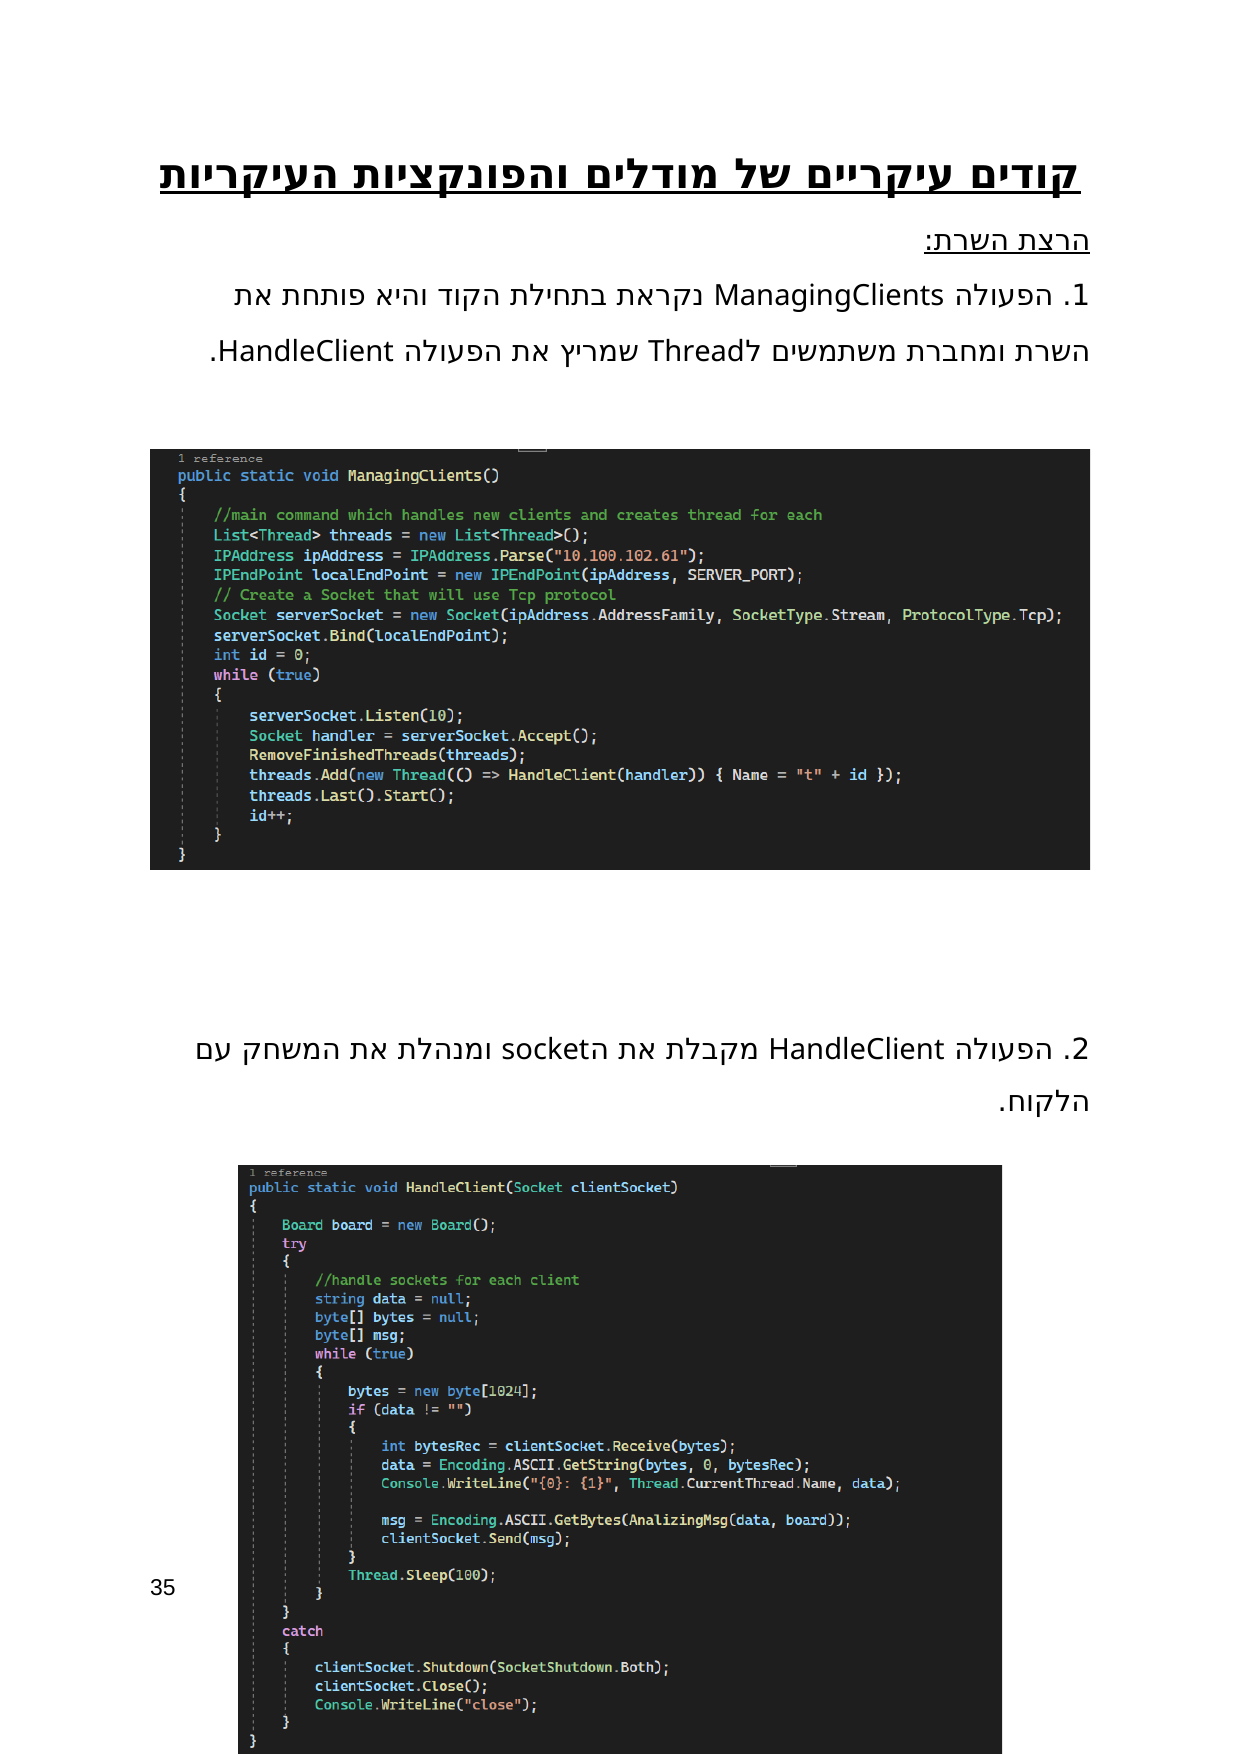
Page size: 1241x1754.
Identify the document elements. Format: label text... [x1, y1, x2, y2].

text הרצת השרת: [150, 223, 1090, 257]
text 1. הפעולה ManagingClients נקראת בתחילת הקוד והיא פותחת את השרת ומחברת משתמשים לThread שמריץ את הפעולה HandleClient. [150, 274, 1090, 370]
text קודים עיקריים של מודלים והפונקציות העיקריות [150, 150, 1090, 198]
picture [238, 1165, 1003, 1754]
picture [150, 449, 1091, 870]
text 2. הפעולה HandleClient מקבלת את הsocket ומנהלת את המשחק עם הלקוח. [150, 1028, 1090, 1119]
